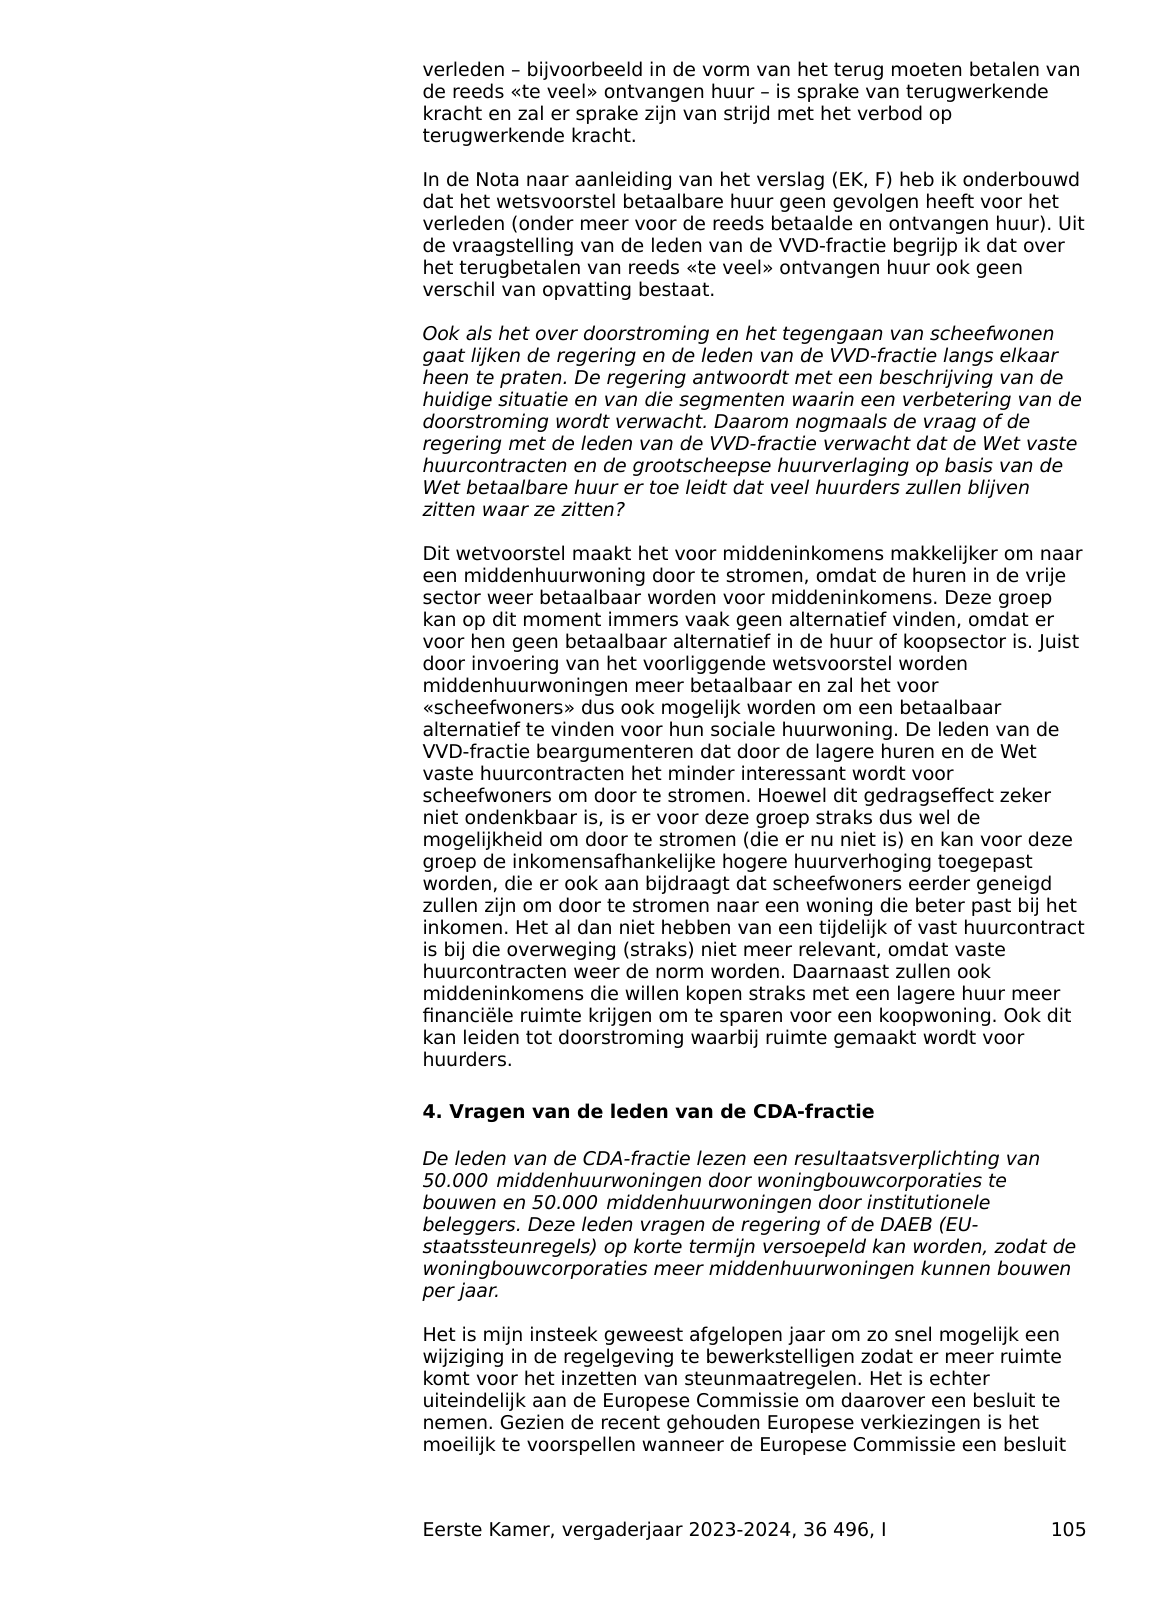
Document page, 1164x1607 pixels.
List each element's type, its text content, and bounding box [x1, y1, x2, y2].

text verleden – bijvoorbeeld in de vorm van het terug moeten betalen van de reeds «te veel» ontvangen huur – is sprake van terugwerkende kracht en zal er sprake zijn van strijd met het verbod op terugwerkende kracht. [422, 59, 1087, 147]
text Dit wetvoorstel maakt het voor middeninkomens makkelijker om naar een middenhuurwoning door te stromen, omdat de huren in de vrije sector weer betaalbaar worden voor middeninkomens. Deze groep kan op dit moment immers vaak geen alternatief vinden, omdat er voor hen geen betaalbaar alternatief in de huur of koopsector is. Juist door invoering van het voorliggende wetsvoorstel worden middenhuurwoningen meer betaalbaar en zal het voor «scheefwoners» dus ook mogelijk worden om een betaalbaar alternatief te vinden voor hun sociale huurwoning. De leden van de VVD-fractie beargumenteren dat door de lagere huren en de Wet vaste huurcontracten het minder interessant wordt voor scheefwoners om door te stromen. Hoewel dit gedragseffect zeker niet ondenkbaar is, is er voor deze groep straks dus wel de mogelijkheid om door te stromen (die er nu niet is) en kan voor deze groep de inkomensafhankelijke hogere huurverhoging toegepast worden, die er ook aan bijdraagt dat scheefwoners eerder geneigd zullen zijn om door te stromen naar een woning die beter past bij het inkomen. Het al dan niet hebben van een tijdelijk of vast huurcontract is bij die overweging (straks) niet meer relevant, omdat vaste huurcontracten weer de norm worden. Daarnaast zullen ook middeninkomens die willen kopen straks met een lagere huur meer financiële ruimte krijgen om te sparen voor een koopwoning. Ook dit kan leiden tot doorstroming waarbij ruimte gemaakt wordt voor huurders. [422, 543, 1087, 1071]
text In de Nota naar aanleiding van het verslag (EK, F) heb ik onderbouwd dat het wetsvoorstel betaalbare huur geen gevolgen heeft voor het verleden (onder meer voor de reeds betaalde en ontvangen huur). Uit de vraagstelling van de leden van de VVD-fractie begrijp ik dat over het terugbetalen van reeds «te veel» ontvangen huur ook geen verschil van opvatting bestaat. [422, 169, 1087, 301]
subtitle 4. Vragen van de leden van de CDA-fractie [422, 1101, 1087, 1123]
text De leden van de CDA-fractie lezen een resultaatsverplichting van 50.000 middenhuurwoningen door woningbouwcorporaties te bouwen en 50.000 middenhuurwoningen door institutionele beleggers. Deze leden vragen de regering of de DAEB (EU-staatssteunregels) op korte termijn versoepeld kan worden, zodat de woningbouwcorporaties meer middenhuurwoningen kunnen bouwen per jaar. [422, 1148, 1087, 1302]
text Ook als het over doorstroming en het tegengaan van scheefwonen gaat lijken de regering en de leden van de VVD-fractie langs elkaar heen te praten. De regering antwoordt met een beschrijving van de huidige situatie en van die segmenten waarin een verbetering van de doorstroming wordt verwacht. Daarom nogmaals de vraag of de regering met de leden van de VVD-fractie verwacht dat de Wet vaste huurcontracten en de grootscheepse huurverlaging op basis van de Wet betaalbare huur er toe leidt dat veel huurders zullen blijven zitten waar ze zitten? [422, 323, 1087, 521]
text Het is mijn insteek geweest afgelopen jaar om zo snel mogelijk een wijziging in de regelgeving te bewerkstelligen zodat er meer ruimte komt voor het inzetten van steunmaatregelen. Het is echter uiteindelijk aan de Europese Commissie om daarover een besluit te nemen. Gezien de recent gehouden Europese verkiezingen is het moeilijk te voorspellen wanneer de Europese Commissie een besluit [422, 1324, 1087, 1456]
